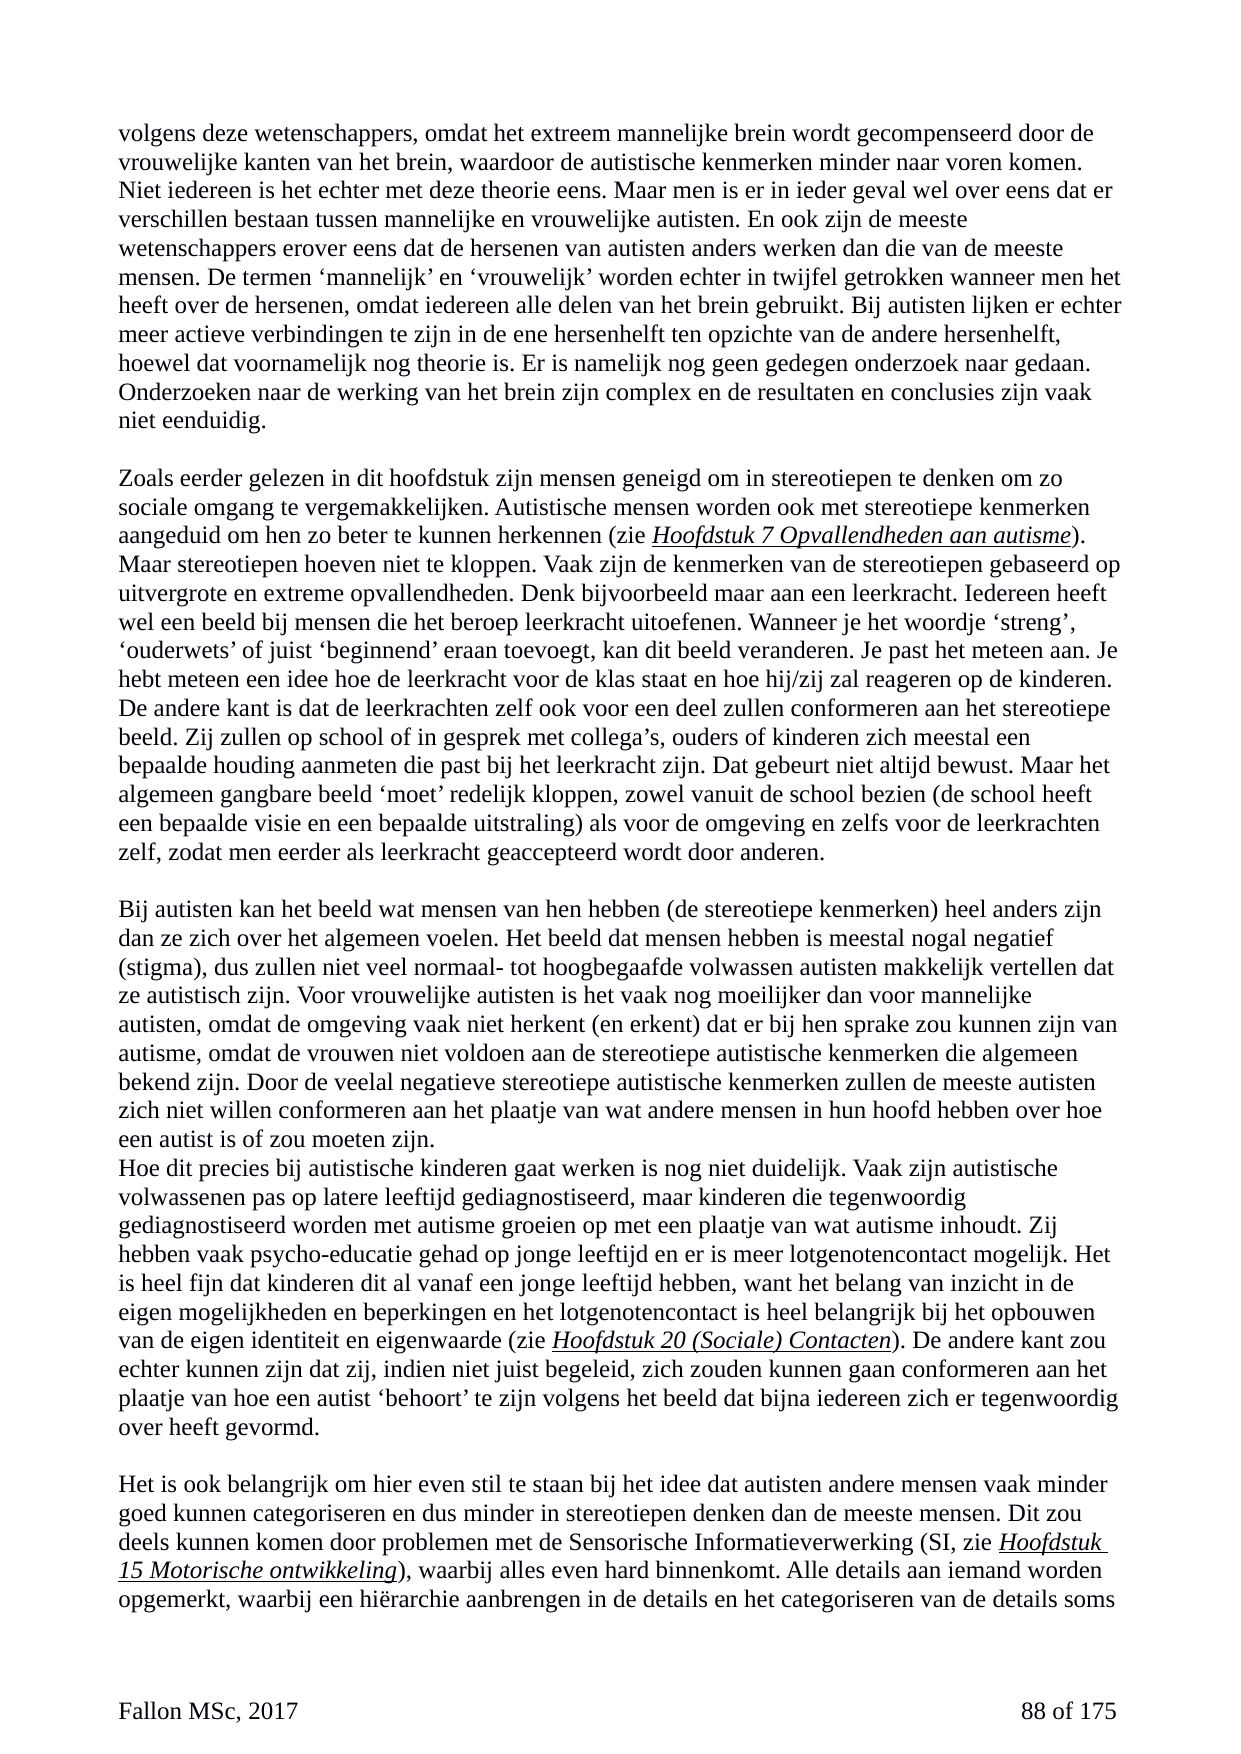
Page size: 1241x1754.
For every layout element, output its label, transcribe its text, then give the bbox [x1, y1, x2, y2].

text Het is ook belangrijk om hier even stil te staan bij het idee dat autisten andere mensen vaak minder goed kunnen categoriseren en dus minder in stereotiepen denken dan de meeste mensen. Dit zou deels kunnen komen door problemen met de Sensorische Informatieverwerking (SI, zie Hoofdstuk 15 Motorische ontwikkeling), waarbij alles even hard binnenkomt. Alle details aan iemand worden opgemerkt, waarbij een hiërarchie aanbrengen in de details en het categoriseren van de details soms [118, 1469, 1122, 1613]
text Niet iedereen is het echter met deze theorie eens. Maar men is er in ieder geval wel over eens dat er verschillen bestaan tussen mannelijke en vrouwelijke autisten. En ook zijn de meeste wetenschappers erover eens dat de hersenen van autisten anders werken dan die van de meeste mensen. De termen ‘mannelijk’ en ‘vrouwelijk’ worden echter in twijfel getrokken wanneer men het heeft over de hersenen, omdat iedereen alle delen van het brein gebruikt. Bij autisten lijken er echter meer actieve verbindingen te zijn in de ene hersenhelft ten opzichte van de andere hersenhelft, hoewel dat voornamelijk nog theorie is. Er is namelijk nog geen gedegen onderzoek naar gedaan. Onderzoeken naar de werking van het brein zijn complex en de resultaten en conclusies zijn vaak niet eenduidig. [118, 176, 1122, 434]
text volgens deze wetenschappers, omdat het extreem mannelijke brein wordt gecompenseerd door de vrouwelijke kanten van het brein, waardoor de autistische kenmerken minder naar voren komen. [118, 118, 1122, 176]
text Zoals eerder gelezen in dit hoofdstuk zijn mensen geneigd om in stereotiepen te denken om zo sociale omgang te vergemakkelijken. Autistische mensen worden ook met stereotiepe kenmerken aangeduid om hen zo beter te kunnen herkennen (zie Hoofdstuk 7 Opvallendheden aan autisme). Maar stereotiepen hoeven niet te kloppen. Vaak zijn de kenmerken van de stereotiepen gebaseerd op uitvergrote en extreme opvallendheden. Denk bijvoorbeeld maar aan een leerkracht. Iedereen heeft wel een beeld bij mensen die het beroep leerkracht uitoefenen. Wanneer je het woordje ‘streng’, ‘ouderwets’ of juist ‘beginnend’ eraan toevoegt, kan dit beeld veranderen. Je past het meteen aan. Je hebt meteen een idee hoe de leerkracht voor de klas staat en hoe hij/zij zal reageren op de kinderen. De andere kant is dat de leerkrachten zelf ook voor een deel zullen conformeren aan het stereotiepe beeld. Zij zullen op school of in gesprek met collega’s, ouders of kinderen zich meestal een bepaalde houding aanmeten die past bij het leerkracht zijn. Dat gebeurt niet altijd bewust. Maar het algemeen gangbare beeld ‘moet’ redelijk kloppen, zowel vanuit de school bezien (de school heeft een bepaalde visie en een bepaalde uitstraling) als voor de omgeving en zelfs voor de leerkrachten zelf, zodat men eerder als leerkracht geaccepteerd wordt door anderen. [118, 463, 1122, 866]
text Bij autisten kan het beeld wat mensen van hen hebben (de stereotiepe kenmerken) heel anders zijn dan ze zich over het algemeen voelen. Het beeld dat mensen hebben is meestal nogal negatief (stigma), dus zullen niet veel normaal- tot hoogbegaafde volwassen autisten makkelijk vertellen dat ze autistisch zijn. Voor vrouwelijke autisten is het vaak nog moeilijker dan voor mannelijke autisten, omdat de omgeving vaak niet herkent (en erkent) dat er bij hen sprake zou kunnen zijn van autisme, omdat de vrouwen niet voldoen aan de stereotiepe autistische kenmerken die algemeen bekend zijn. Door de veelal negatieve stereotiepe autistische kenmerken zullen de meeste autisten zich niet willen conformeren aan het plaatje van wat andere mensen in hun hoofd hebben over hoe een autist is of zou moeten zijn. [118, 894, 1122, 1153]
text Hoe dit precies bij autistische kinderen gaat werken is nog niet duidelijk. Vaak zijn autistische volwassenen pas op latere leeftijd gediagnostiseerd, maar kinderen die tegenwoordig gediagnostiseerd worden met autisme groeien op met een plaatje van wat autisme inhoudt. Zij hebben vaak psycho-educatie gehad op jonge leeftijd en er is meer lotgenotencontact mogelijk. Het is heel fijn dat kinderen dit al vanaf een jonge leeftijd hebben, want het belang van inzicht in de eigen mogelijkheden en beperkingen en het lotgenotencontact is heel belangrijk bij het opbouwen van de eigen identiteit en eigenwaarde (zie Hoofdstuk 20 (Sociale) Contacten). De andere kant zou echter kunnen zijn dat zij, indien niet juist begeleid, zich zouden kunnen gaan conformeren aan het plaatje van hoe een autist ‘behoort’ te zijn volgens het beeld dat bijna iedereen zich er tegenwoordig over heeft gevormd. [118, 1153, 1122, 1441]
